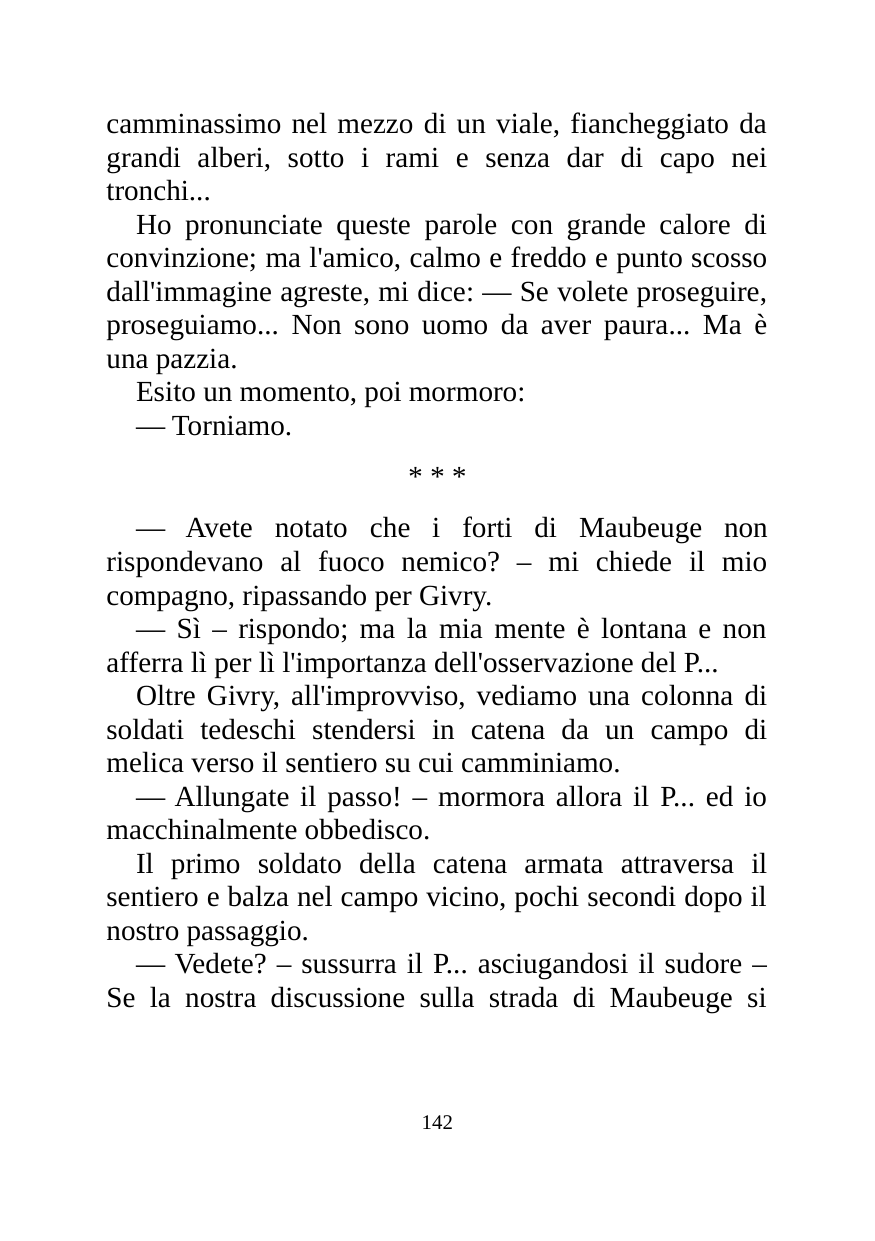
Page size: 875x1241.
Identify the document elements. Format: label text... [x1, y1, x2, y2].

text Esito un momento, poi mormoro: [106, 374, 768, 408]
text — Avete notato che i forti di Maubeuge non rispondevano al fuoco nemico? – mi chiede il mio compagno, ripassando per Givry. [106, 511, 768, 611]
text — Torniamo. [106, 408, 768, 442]
text — Allungate il passo! – mormora allora il P... ed io macchinalmente obbedisco. [106, 779, 768, 846]
text camminassimo nel mezzo di un viale, fiancheggiato da grandi alberi, sotto i rami e senza dar di capo nei tronchi... [106, 106, 768, 207]
text Il primo soldato della catena armata attraversa il sentiero e balza nel campo vicino, pochi secondi dopo il nostro passaggio. [106, 846, 768, 947]
text * * * [106, 459, 768, 493]
text — Vedete? – sussurra il P... asciugandosi il sudore – Se la nostra discussione sulla strada di Maubeuge si [106, 947, 768, 1014]
text — Sì – rispondo; ma la mia mente è lontana e non afferra lì per lì l'importanza dell'osservazione del P... [106, 611, 768, 678]
text Oltre Givry, all'improvviso, vediamo una colonna di soldati tedeschi stendersi in catena da un campo di melica verso il sentiero su cui camminiamo. [106, 678, 768, 779]
text Ho pronunciate queste parole con grande calore di convinzione; ma l'amico, calmo e freddo e punto scosso dall'immagine agreste, mi dice: — Se volete proseguire, proseguiamo... Non sono uomo da aver paura... Ma è una pazzia. [106, 207, 768, 374]
